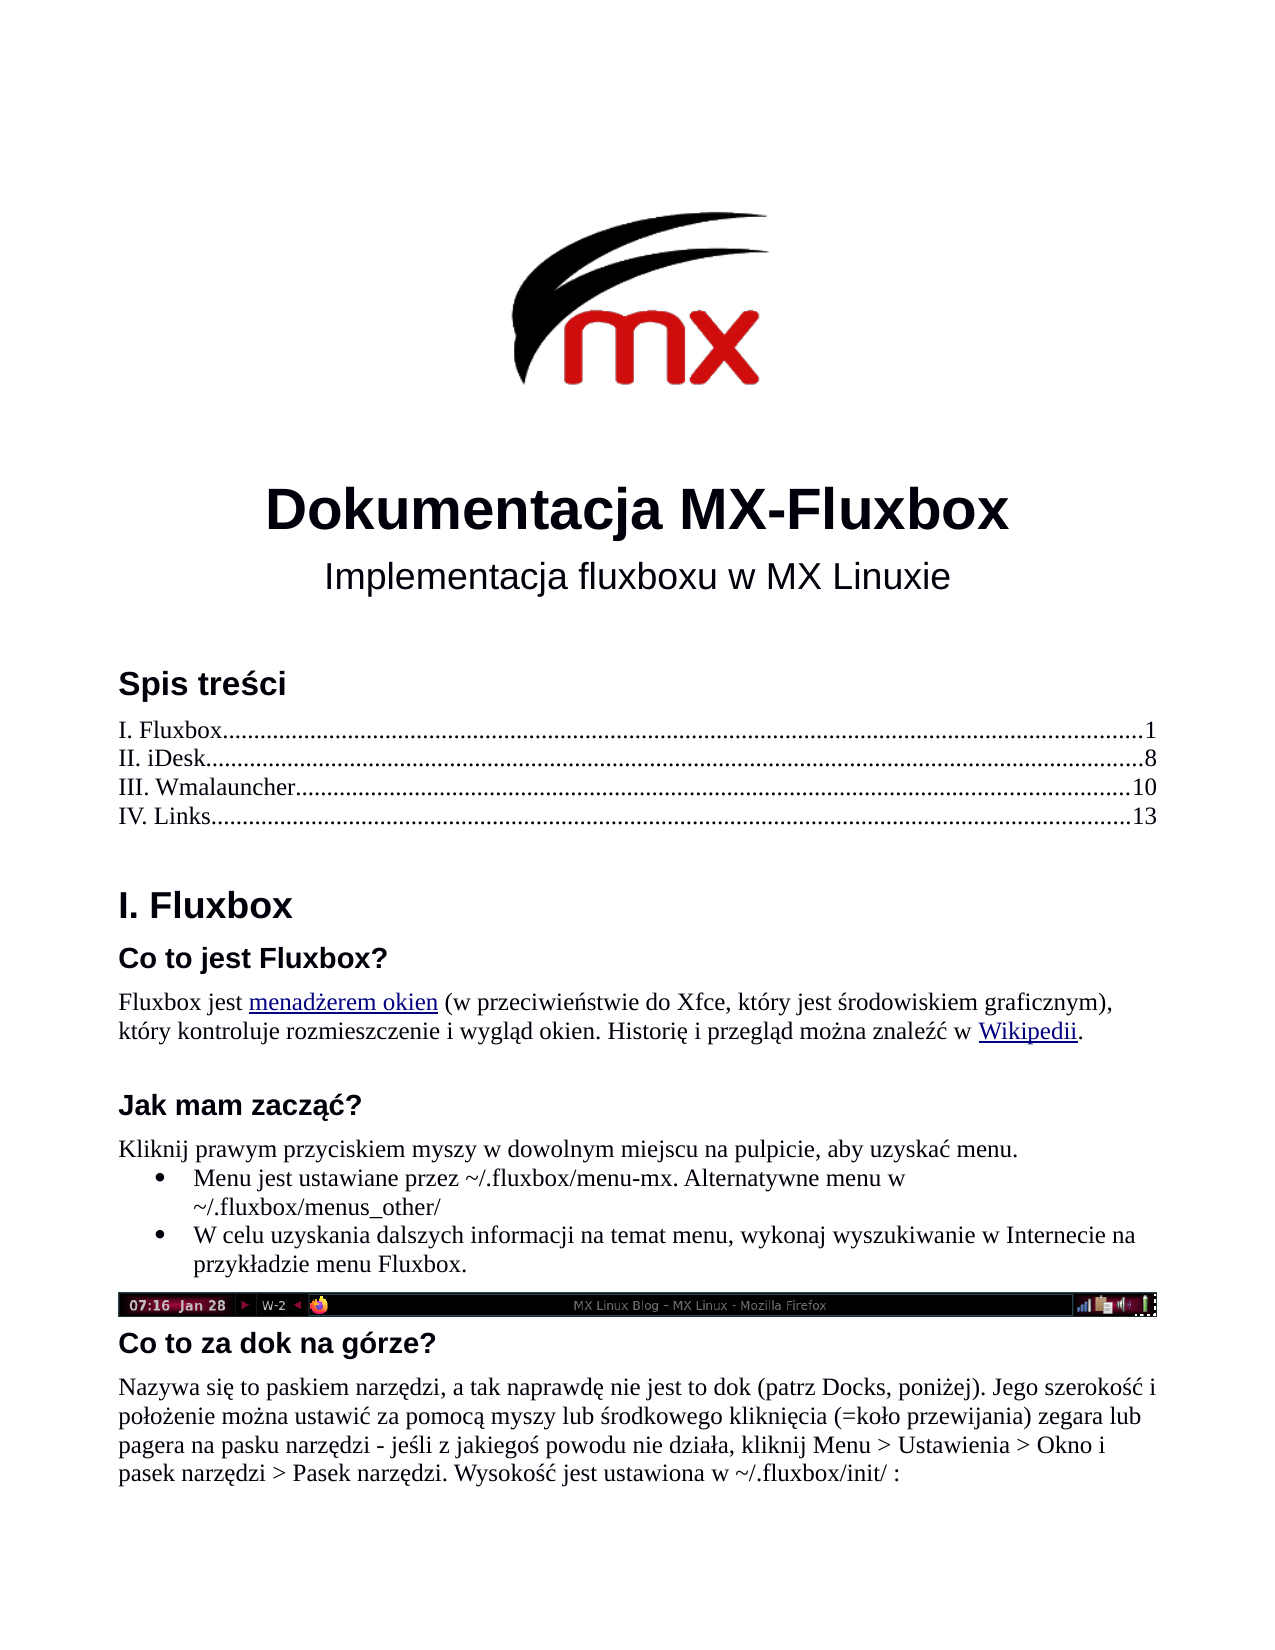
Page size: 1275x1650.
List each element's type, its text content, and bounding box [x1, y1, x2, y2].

text II. iDesk 8 [118, 743, 1157, 772]
text Kliknij prawym przyciskiem myszy w dowolnym miejscu na pulpicie, aby uzyskać menu. [118, 1134, 1157, 1163]
subtitle Jak mam zacząć? [118, 1088, 1157, 1122]
text I. Fluxbox 1 [118, 715, 1157, 743]
text Nazywa się to paskiem narzędzi, a tak naprawdę nie jest to dok (patrz Docks, poniżej). Jego szerokość i położenie można ustawić za pomocą myszy lub środkowego kliknięcia (=koło przewijania) zegara lub pagera na pasku narzędzi - jeśli z jakiegoś powodu nie działa, kliknij Menu > Ustawienia > Okno i pasek narzędzi > Pasek narzędzi. Wysokość jest ustawiona w ~/.fluxbox/init/ : [118, 1372, 1157, 1487]
picture [485, 146, 790, 452]
subtitle Co to za dok na górze? [118, 1317, 1157, 1360]
text III. Wmalauncher 10 [118, 772, 1157, 801]
subtitle I. Fluxbox [118, 884, 1157, 927]
list W celu uzyskania dalszych informacji na temat menu, wykonaj wyszukiwanie w Internecie na przykładzie menu Fluxbox. [156, 1221, 1157, 1278]
text Fluxbox jest menadżerem okien (w przeciwieństwie do Xfce, który jest środowiskiem graficznym), który kontroluje rozmieszczenie i wygląd okien. Historię i przegląd można znaleźć w Wikipedii. [118, 987, 1157, 1045]
list Menu jest ustawiane przez ~/.fluxbox/menu-mx. Alternatywne menu w ~/.fluxbox/menus_other/ [156, 1163, 1157, 1221]
title Dokumentacja MX-Fluxbox [118, 290, 1157, 542]
subtitle Co to jest Fluxbox? [118, 941, 1157, 975]
picture [118, 1292, 1157, 1317]
subtitle Implementacja fluxboxu w MX Linuxie [118, 554, 1157, 597]
text IV. Links 13 [118, 801, 1157, 830]
subtitle Spis treści [118, 664, 1157, 702]
